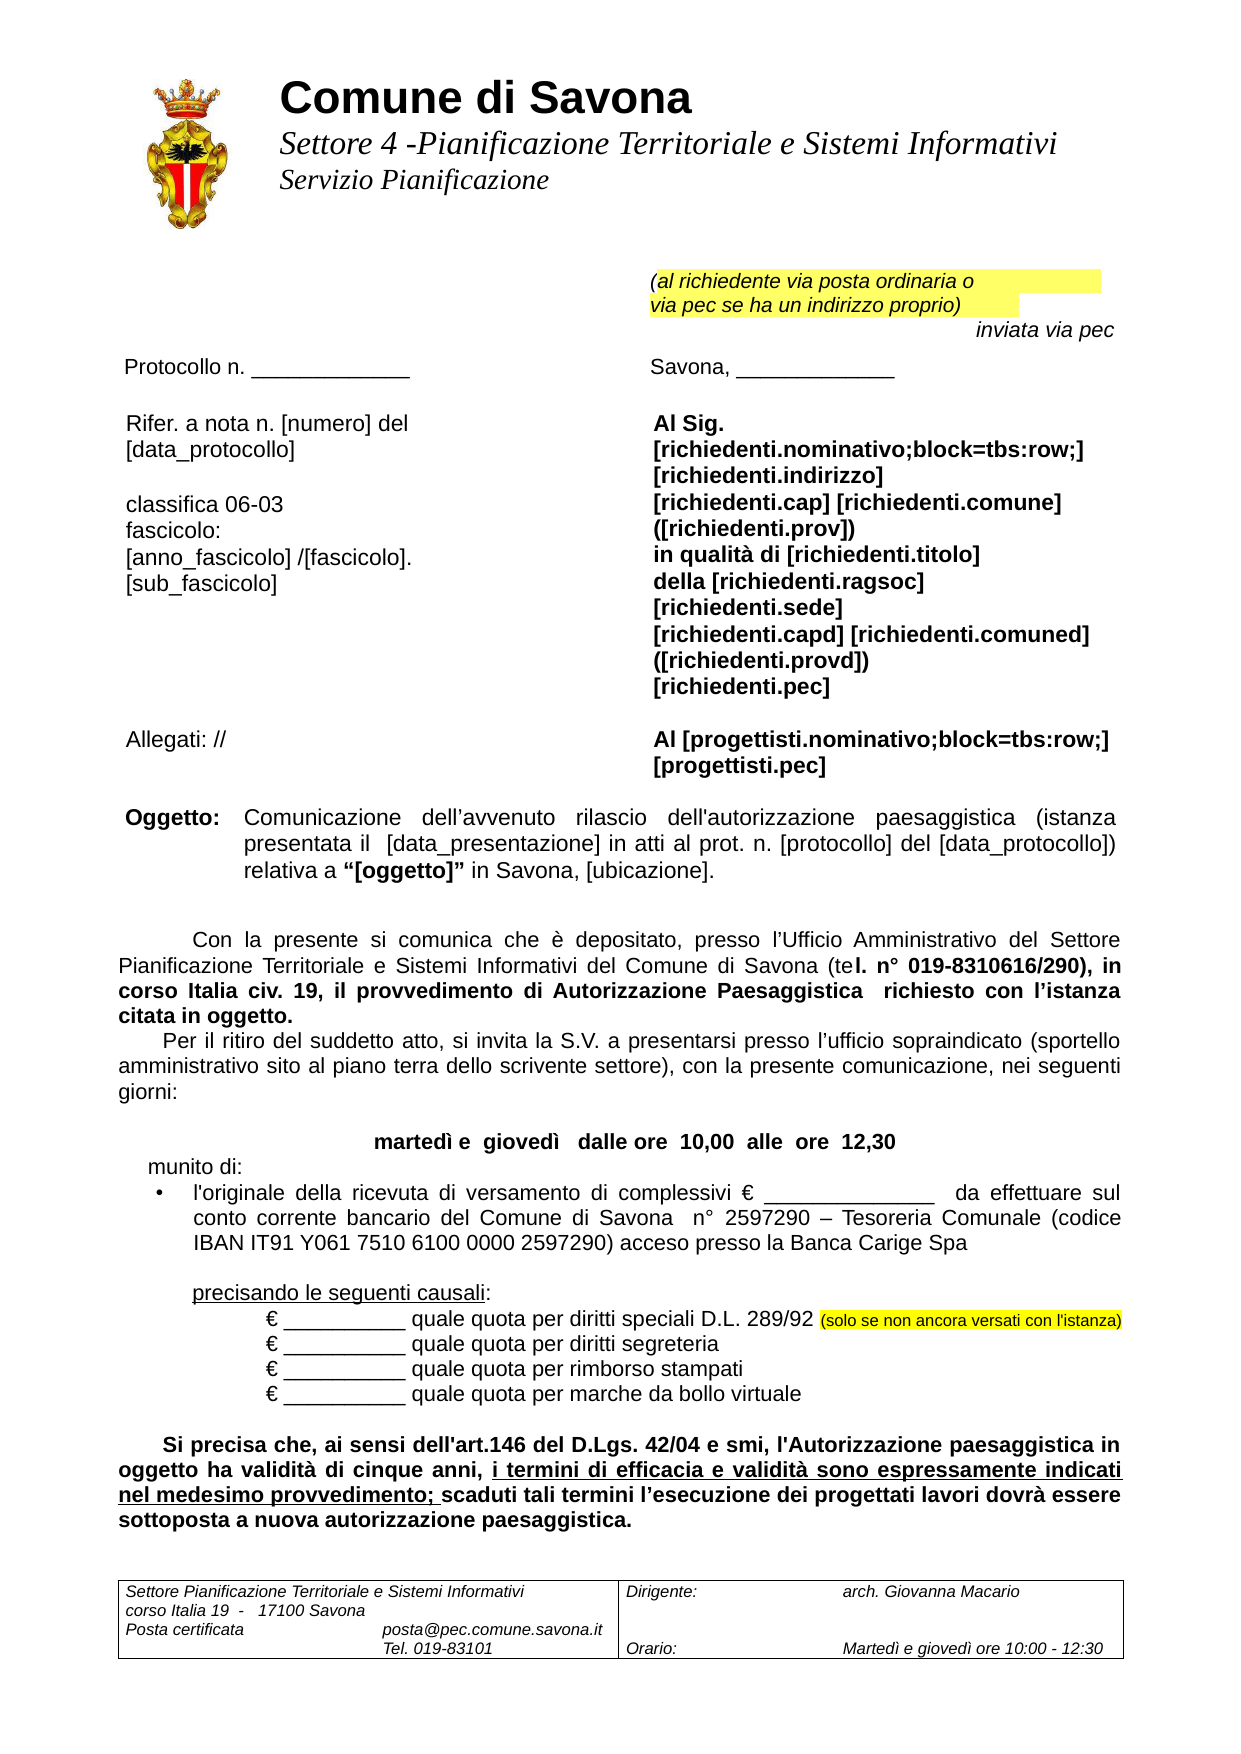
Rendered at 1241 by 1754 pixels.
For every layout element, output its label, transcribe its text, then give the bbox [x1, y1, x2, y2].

text munito di: [148, 1154, 1122, 1179]
table_cell Protocollo n. _____________ [118, 348, 644, 384]
text € __________ quale quota per diritti segreteria [231, 1331, 1122, 1356]
table_cell [451, 726, 646, 779]
table_header Al Sig. [richiedenti.nominativo;block=tbs:row;] [richiedenti.indirizzo] [richiedenti.cap] [richiedenti.comune] ([richiedenti.prov]) in qualità di [richiedenti.titolo] della [richiedenti.ragsoc] [richiedenti.sede] [richiedenti.capd] [richiedenti.comuned] ([richiedenti.provd]) [richiedenti.pec] [646, 410, 1119, 726]
picture [125, 79, 249, 229]
table_header [118, 263, 644, 348]
text Si precisa che, ai sensi dell'art.146 del D.Lgs. 42/04 e smi, l'Autorizzazione paesaggistica in oggetto ha validità di cinque anni, i termini di efficacia e validità sono espressamente indicati nel medesimo provvedimento; scaduti tali termini l’esecuzione dei progettati lavori dovrà essere sottoposta a nuova autorizzazione paesaggistica. [118, 1431, 1122, 1532]
text € __________ quale quota per marche da bollo virtuale [231, 1381, 1122, 1406]
table_header [451, 410, 646, 726]
text Per il ritiro del suddetto atto, si invita la S.V. a presentarsi presso l’ufficio sopraindicato (sportello amministrativo sito al piano terra dello scrivente settore), con la presente comunicazione, nei seguenti giorni: [118, 1028, 1122, 1104]
text € __________ quale quota per rimborso stampati [231, 1356, 1122, 1381]
table_cell Savona, _____________ [644, 348, 1122, 384]
table_header Comunicazione dell’avvenuto rilascio dell'autorizzazione paesaggistica (istanza presentata il [data_presentazione] in atti al prot. n. [protocollo] del [data_protocollo]) relativa a “[oggetto]” in Savona, [ubicazione]. [236, 804, 1124, 883]
table_cell Allegati: // [118, 726, 451, 779]
table_header Oggetto: [118, 804, 236, 883]
table_header Rifer. a nota n. [numero] del [data_protocollo] classifica 06-03 fascicolo: [anno_fascicolo] /[fascicolo].[sub_fascicolo] [118, 410, 451, 726]
table_cell Al [progettisti.nominativo;block=tbs:row;] [progettisti.pec] [646, 726, 1119, 779]
text Con la presente si comunica che è depositato, presso l’Ufficio Amministrativo del Settore Pianificazione Territoriale e Sistemi Informativi del Comune di Savona (tel. n° 019-8310616/290), in corso Italia civ. 19, il provvedimento di Autorizzazione Paesaggistica richiesto con l’istanza citata in oggetto. [118, 927, 1122, 1028]
text martedì e giovedì dalle ore 10,00 alle ore 12,30 [148, 1129, 1122, 1154]
text € __________ quale quota per diritti speciali D.L. 289/92 (solo se non ancora versati con l'istanza) [231, 1305, 1122, 1331]
list l'originale della ricevuta di versamento di complessivi € ______________ da effettuare sul conto corrente bancario del Comune di Savona n° 2597290 – Tesoreria Comunale (codice IBAN IT91 Y061 7510 6100 0000 2597290) acceso presso la Banca Carige Spa [156, 1179, 1122, 1255]
table_header (al richiedente via posta ordinaria o via pec se ha un indirizzo proprio) inviata via pec [644, 263, 1122, 348]
text precisando le seguenti causali: [118, 1280, 1122, 1305]
